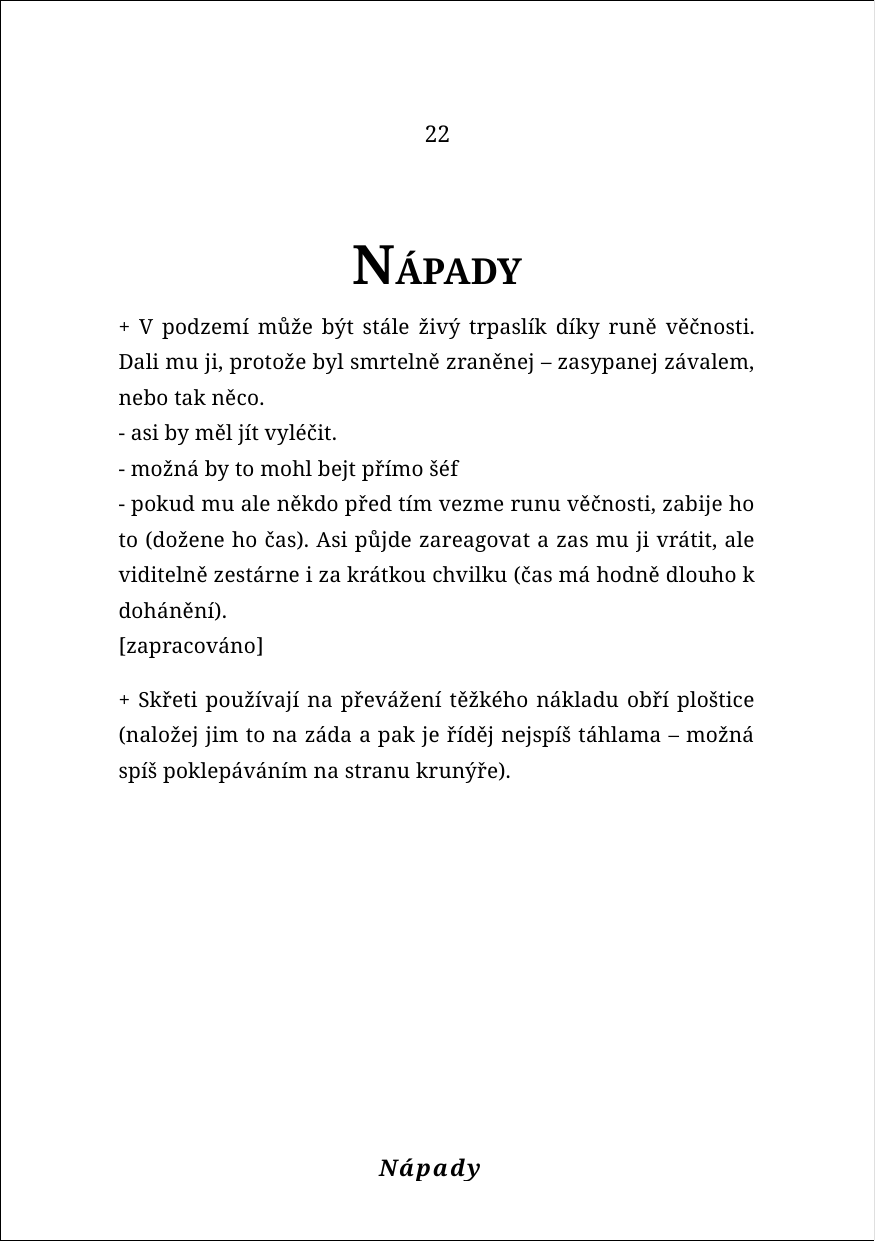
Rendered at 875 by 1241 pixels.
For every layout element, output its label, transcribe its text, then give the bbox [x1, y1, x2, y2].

subtitle Nápady [118, 226, 756, 300]
text + V podzemí může být stále živý trpaslík díky runě věčnosti. Dali mu ji, protože byl smrtelně zraněnej – zasypanej závalem, nebo tak něco. - asi by měl jít vyléčit. - možná by to mohl bejt přímo šéf - pokud mu ale někdo před tím vezme runu věčnosti, zabije ho to (dožene ho čas). Asi půjde zareagovat a zas mu ji vrátit, ale viditelně zestárne i za krátkou chvilku (čas má hodně dlouho k dohánění). [zapracováno] [118, 312, 756, 660]
text + Skřeti používají na převážení těžkého nákladu obří ploštice (naložej jim to na záda a pak je říděj nejspíš táhlama – možná spíš poklepáváním na stranu krunýře). [118, 685, 756, 784]
